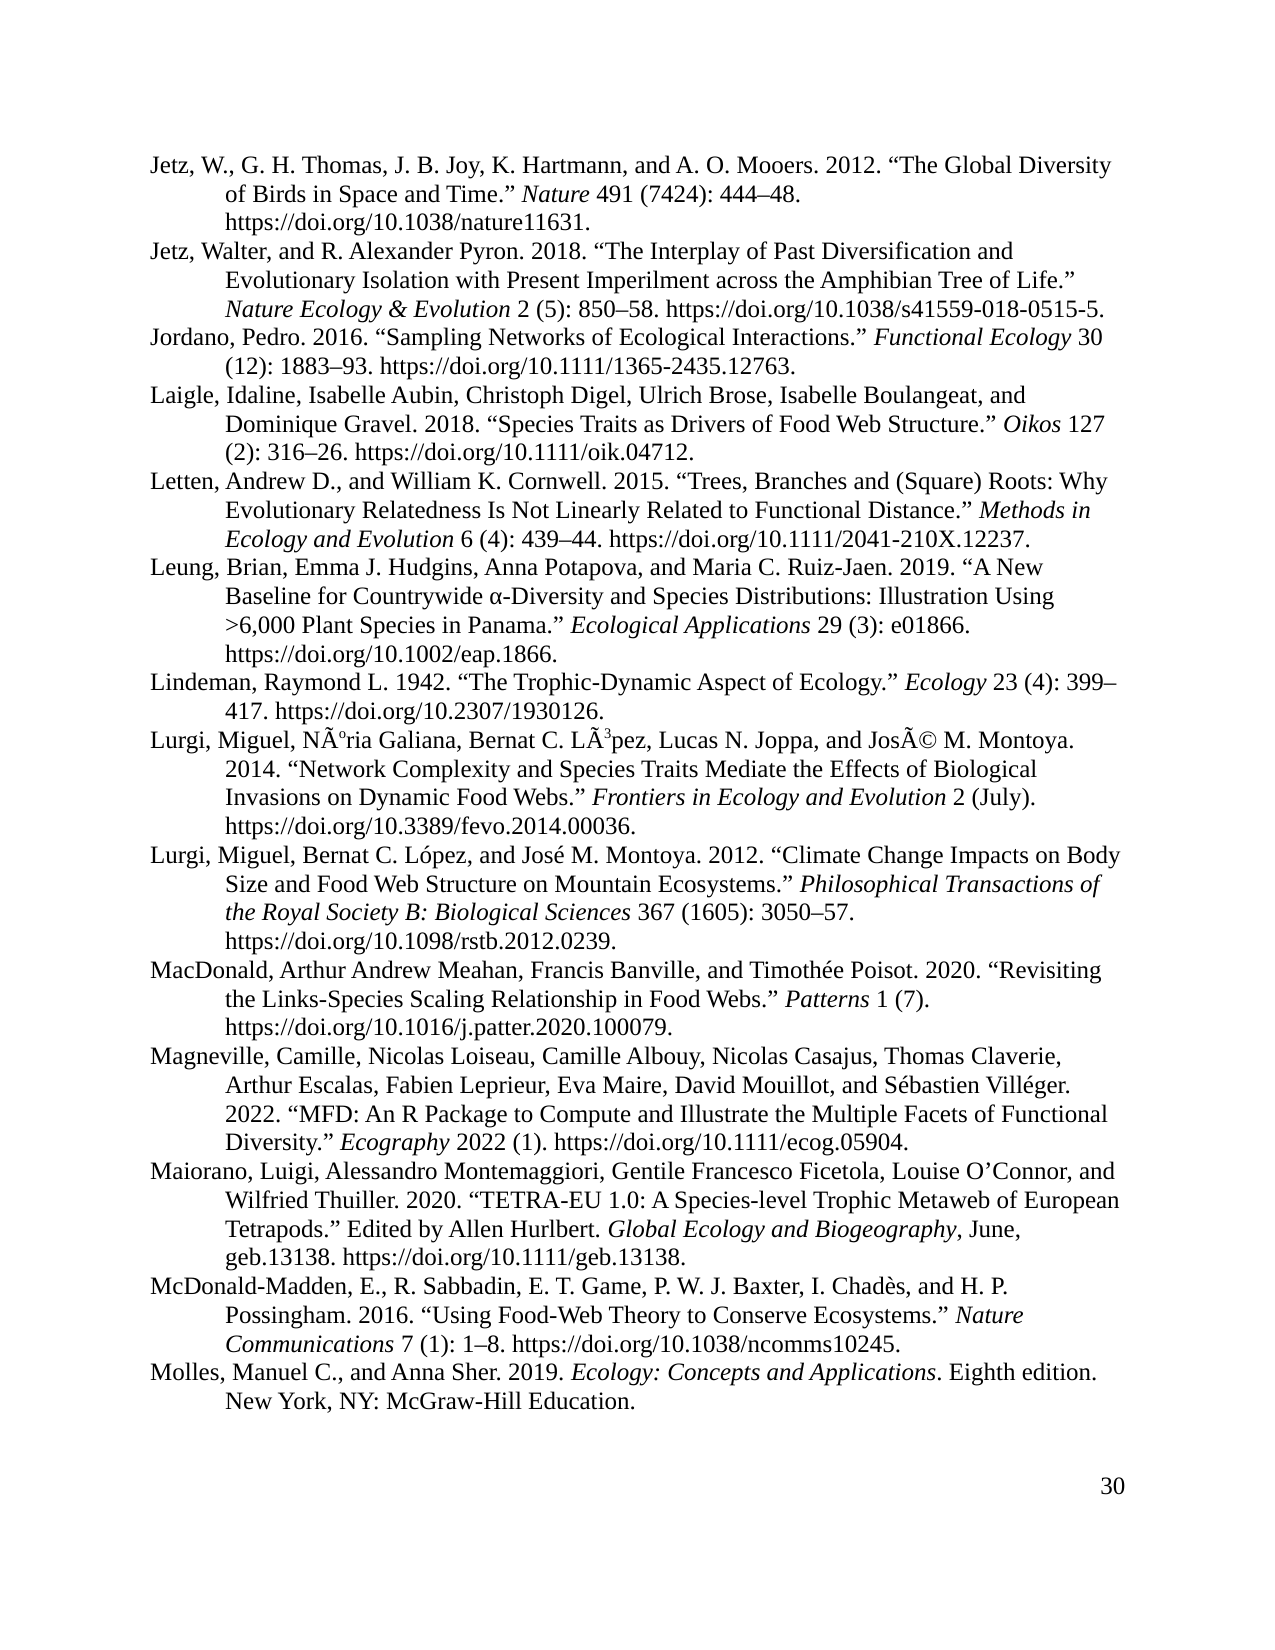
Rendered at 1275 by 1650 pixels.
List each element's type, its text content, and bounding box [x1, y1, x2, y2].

text McDonald-Madden, E., R. Sabbadin, E. T. Game, P. W. J. Baxter, I. Chadès, and H. P. Possingham. 2016. “Using Food-Web Theory to Conserve Ecosystems.” Nature Communications 7 (1): 1–8. https://doi.org/10.1038/ncomms10245. [150, 1271, 1125, 1357]
text Jetz, Walter, and R. Alexander Pyron. 2018. “The Interplay of Past Diversification and Evolutionary Isolation with Present Imperilment across the Amphibian Tree of Life.” Nature Ecology & Evolution 2 (5): 850–58. https://doi.org/10.1038/s41559-018-0515-5. [150, 236, 1125, 322]
text Lindeman, Raymond L. 1942. “The Trophic-Dynamic Aspect of Ecology.” Ecology 23 (4): 399–417. https://doi.org/10.2307/1930126. [150, 667, 1125, 725]
text Maiorano, Luigi, Alessandro Montemaggiori, Gentile Francesco Ficetola, Louise O’Connor, and Wilfried Thuiller. 2020. “TETRA‐EU 1.0: A Species‐level Trophic Metaweb of European Tetrapods.” Edited by Allen Hurlbert. Global Ecology and Biogeography, June, geb.13138. https://doi.org/10.1111/geb.13138. [150, 1156, 1125, 1271]
text Letten, Andrew D., and William K. Cornwell. 2015. “Trees, Branches and (Square) Roots: Why Evolutionary Relatedness Is Not Linearly Related to Functional Distance.” Methods in Ecology and Evolution 6 (4): 439–44. https://doi.org/10.1111/2041-210X.12237. [150, 466, 1125, 552]
text Jetz, W., G. H. Thomas, J. B. Joy, K. Hartmann, and A. O. Mooers. 2012. “The Global Diversity of Birds in Space and Time.” Nature 491 (7424): 444–48. https://doi.org/10.1038/nature11631. [150, 150, 1125, 236]
text MacDonald, Arthur Andrew Meahan, Francis Banville, and Timothée Poisot. 2020. “Revisiting the Links-Species Scaling Relationship in Food Webs.” Patterns 1 (7). https://doi.org/10.1016/j.patter.2020.100079. [150, 955, 1125, 1041]
text Magneville, Camille, Nicolas Loiseau, Camille Albouy, Nicolas Casajus, Thomas Claverie, Arthur Escalas, Fabien Leprieur, Eva Maire, David Mouillot, and Sébastien Villéger. 2022. “MFD: An R Package to Compute and Illustrate the Multiple Facets of Functional Diversity.” Ecography 2022 (1). https://doi.org/10.1111/ecog.05904. [150, 1041, 1125, 1156]
text Lurgi, Miguel, Bernat C. López, and José M. Montoya. 2012. “Climate Change Impacts on Body Size and Food Web Structure on Mountain Ecosystems.” Philosophical Transactions of the Royal Society B: Biological Sciences 367 (1605): 3050–57. https://doi.org/10.1098/rstb.2012.0239. [150, 840, 1125, 955]
text Laigle, Idaline, Isabelle Aubin, Christoph Digel, Ulrich Brose, Isabelle Boulangeat, and Dominique Gravel. 2018. “Species Traits as Drivers of Food Web Structure.” Oikos 127 (2): 316–26. https://doi.org/10.1111/oik.04712. [150, 380, 1125, 466]
text Leung, Brian, Emma J. Hudgins, Anna Potapova, and Maria C. Ruiz-Jaen. 2019. “A New Baseline for Countrywide α-Diversity and Species Distributions: Illustration Using >6,000 Plant Species in Panama.” Ecological Applications 29 (3): e01866. https://doi.org/10.1002/eap.1866. [150, 552, 1125, 667]
text Jordano, Pedro. 2016. “Sampling Networks of Ecological Interactions.” Functional Ecology 30 (12): 1883–93. https://doi.org/10.1111/1365-2435.12763. [150, 322, 1125, 380]
text Lurgi, Miguel, NÃoria Galiana, Bernat C. LÃ3pez, Lucas N. Joppa, and JosÃ© M. Montoya. 2014. “Network Complexity and Species Traits Mediate the Effects of Biological Invasions on Dynamic Food Webs.” Frontiers in Ecology and Evolution 2 (July). https://doi.org/10.3389/fevo.2014.00036. [150, 725, 1125, 840]
text Molles, Manuel C., and Anna Sher. 2019. Ecology: Concepts and Applications. Eighth edition. New York, NY: McGraw-Hill Education. [150, 1357, 1125, 1415]
